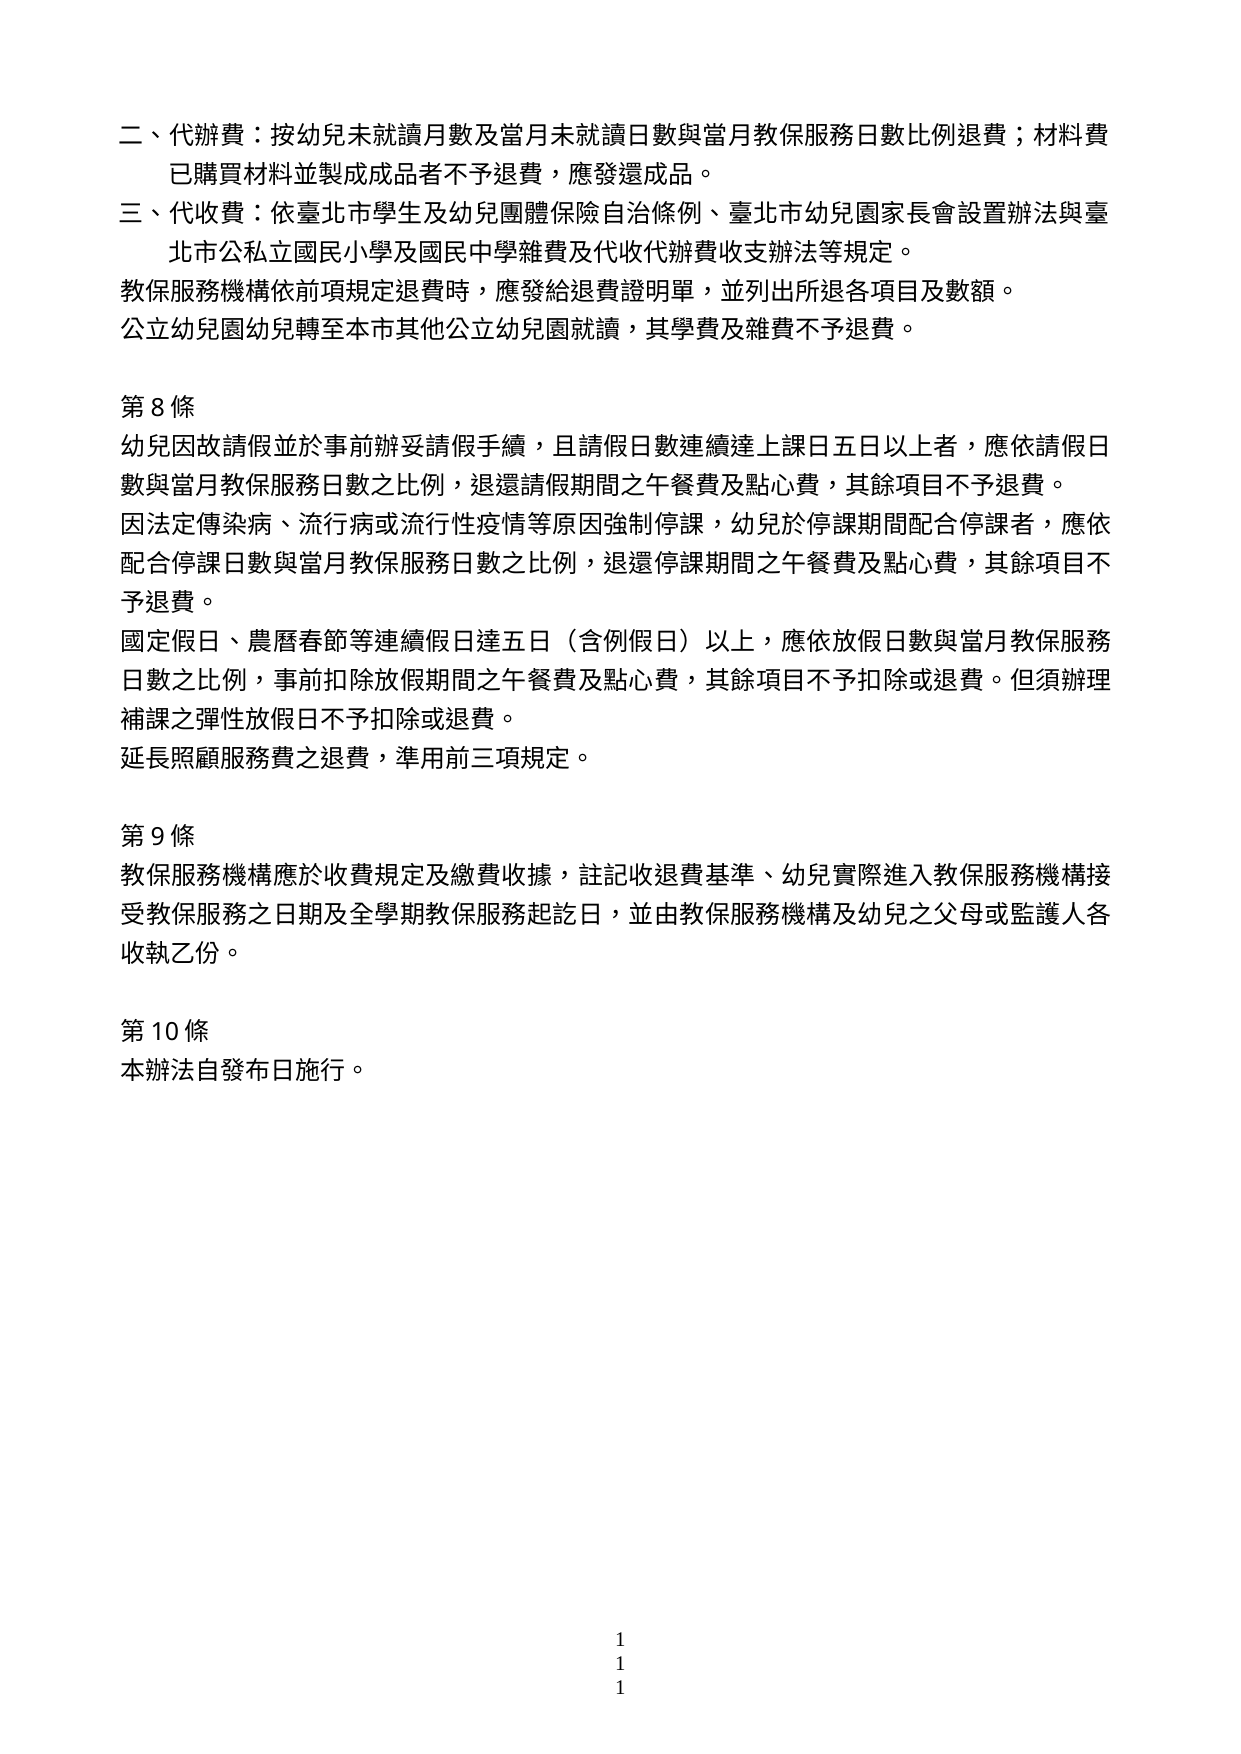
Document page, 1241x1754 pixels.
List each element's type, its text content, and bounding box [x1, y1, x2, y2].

text 因法定傳染病、流行病或流行性疫情等原因強制停課，幼兒於停課期間配合停課者，應依配合停課日數與當月教保服務日數之比例，退還停課期間之午餐費及點心費，其餘項目不予退費。 [120, 496, 1111, 613]
text 本辦法自發布日施行。 [120, 1042, 1111, 1081]
text 第10條 [120, 1003, 1111, 1042]
text 第9條 [120, 808, 1111, 847]
text 二、代辦費：按幼兒未就讀月數及當月未就讀日數與當月教保服務日數比例退費；材料費 已購買材料並製成成品者不予退費，應發還成品。 [118, 107, 1111, 185]
text 三、代收費：依臺北市學生及幼兒團體保險自治條例、臺北市幼兒園家長會設置辦法與臺北市公私立國民小學及國民中學雜費及代收代辦費收支辦法等規定。 [118, 185, 1111, 263]
text 延長照顧服務費之退費，準用前三項規定。 [120, 730, 1111, 769]
text 幼兒因故請假並於事前辦妥請假手續，且請假日數連續達上課日五日以上者，應依請假日數與當月教保服務日數之比例，退還請假期間之午餐費及點心費，其餘項目不予退費。 [120, 418, 1111, 496]
text 公立幼兒園幼兒轉至本市其他公立幼兒園就讀，其學費及雜費不予退費。 [120, 302, 1111, 341]
text 第8條 [120, 379, 1111, 418]
text 教保服務機構應於收費規定及繳費收據，註記收退費基準、幼兒實際進入教保服務機構接受教保服務之日期及全學期教保服務起訖日，並由教保服務機構及幼兒之父母或監護人各收執乙份。 [120, 847, 1111, 964]
text 教保服務機構依前項規定退費時，應發給退費證明單，並列出所退各項目及數額。 [120, 263, 1111, 302]
text 國定假日、農曆春節等連續假日達五日（含例假日）以上，應依放假日數與當月教保服務日數之比例，事前扣除放假期間之午餐費及點心費，其餘項目不予扣除或退費。但須辦理補課之彈性放假日不予扣除或退費。 [120, 613, 1111, 730]
